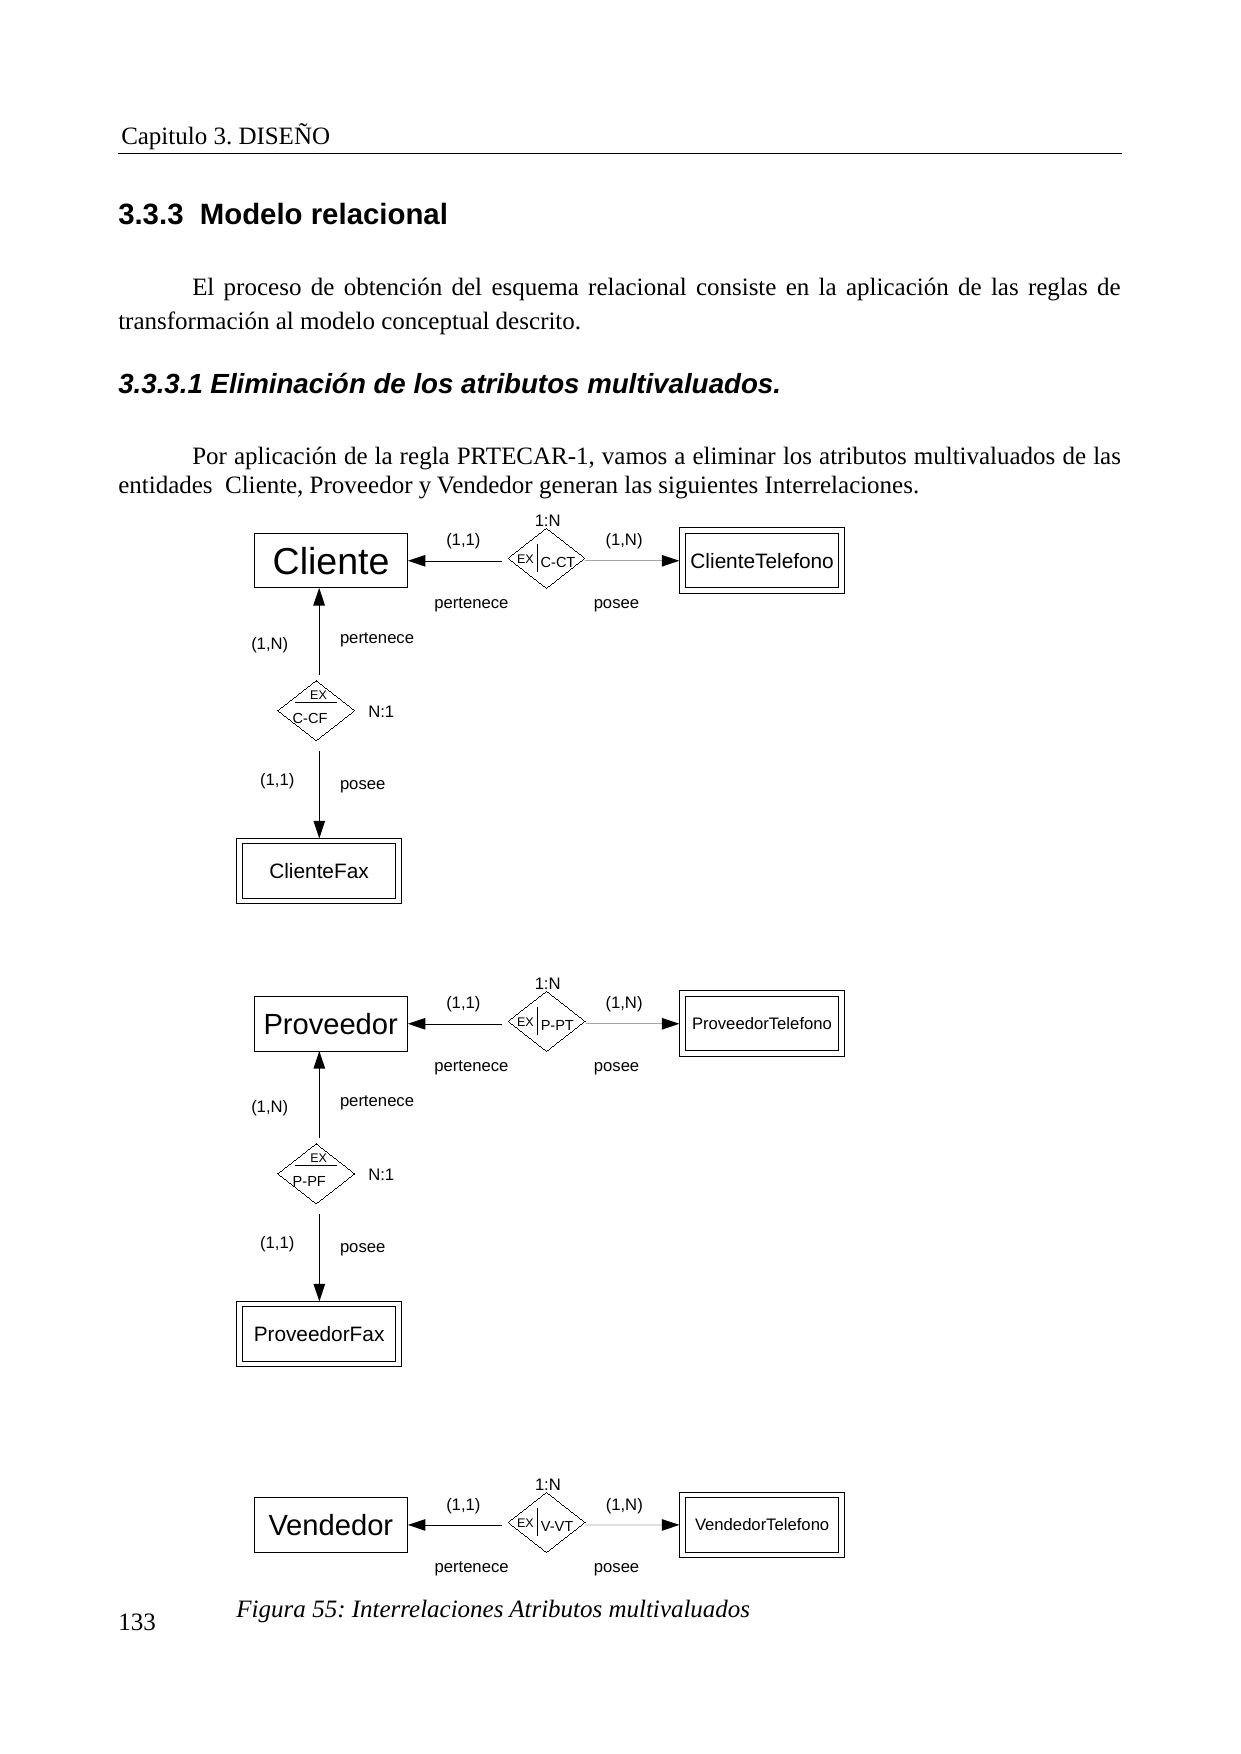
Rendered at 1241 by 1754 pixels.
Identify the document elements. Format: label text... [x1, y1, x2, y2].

subtitle 3.3.3 Modelo relacional [118, 197, 1122, 231]
text Por aplicación de la regla PRTECAR-1, vamos a eliminar los atributos multivaluados de las entidades Cliente, Proveedor y Vendedor generan las siguientes Interrelaciones. [118, 441, 1122, 498]
text El proceso de obtención del esquema relacional consiste en la aplicación de las reglas de transformación al modelo conceptual descrito. [118, 272, 1122, 335]
text Figura 55: Interrelaciones Atributos multivaluados [236, 516, 845, 1623]
subtitle 3.3.3.1 Eliminación de los atributos multivaluados. [118, 368, 1122, 400]
